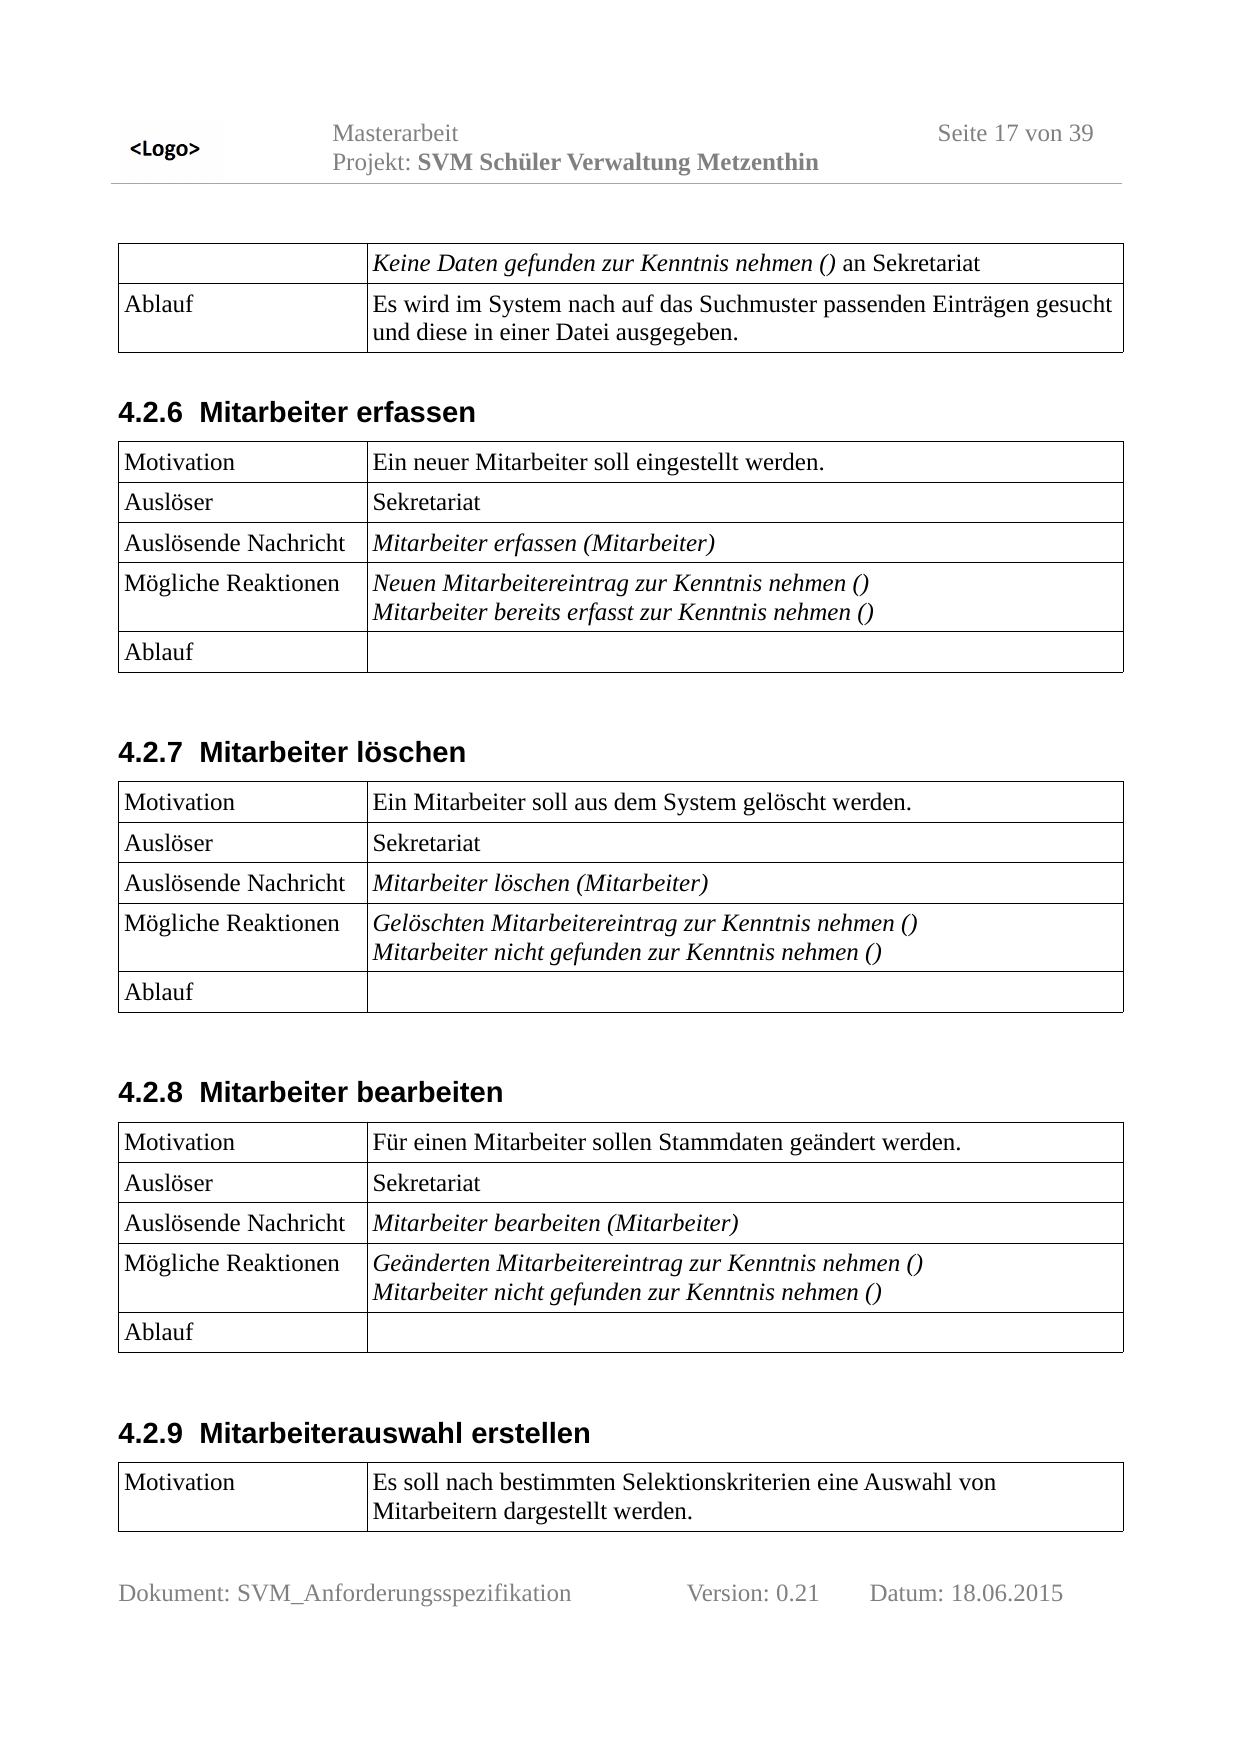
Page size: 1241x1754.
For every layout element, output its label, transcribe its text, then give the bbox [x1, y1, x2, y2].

table_cell Auslösende Nachricht [119, 523, 367, 562]
table_header Ein neuer Mitarbeiter soll eingestellt werden. [368, 442, 1123, 482]
table_header Motivation [119, 442, 367, 482]
table_cell Es wird im System nach auf das Suchmuster passenden Einträgen gesucht und diese in einer Datei ausgegeben. [368, 284, 1123, 352]
table_cell Mögliche Reaktionen [119, 1244, 367, 1312]
table_cell Ablauf [119, 972, 367, 1012]
subtitle Mitarbeiter bearbeiten [118, 1076, 1122, 1109]
table_cell [368, 1313, 1123, 1352]
table_header Motivation [119, 782, 367, 822]
subtitle Mitarbeiter erfassen [118, 395, 1122, 429]
table_cell [368, 972, 1123, 1012]
table_cell Mögliche Reaktionen [119, 563, 367, 631]
table_cell Mögliche Reaktionen [119, 904, 367, 971]
picture [118, 118, 224, 183]
subtitle Mitarbeiterauswahl erstellen [118, 1416, 1122, 1449]
table_cell Auslöser [119, 483, 367, 522]
table_header Es soll nach bestimmten Selektionskriterien eine Auswahl von Mitarbeitern dargestellt werden. [368, 1463, 1123, 1531]
table_cell Ablauf [119, 632, 367, 672]
table_cell Sekretariat [368, 483, 1123, 522]
table_cell [368, 632, 1123, 672]
table_cell Ablauf [119, 1313, 367, 1352]
table_header Für einen Mitarbeiter sollen Stammdaten geändert werden. [368, 1123, 1123, 1162]
table_header Motivation [119, 1463, 367, 1531]
table_cell Auslösende Nachricht [119, 1203, 367, 1242]
table_cell Sekretariat [368, 823, 1123, 862]
table_cell Sekretariat [368, 1163, 1123, 1202]
table_cell Auslösende Nachricht [119, 863, 367, 902]
table_cell Keine Daten gefunden zur Kenntnis nehmen () an Sekretariat [368, 244, 1123, 283]
table_cell Neuen Mitarbeitereintrag zur Kenntnis nehmen () Mitarbeiter bereits erfasst zur Kenntnis nehmen () [368, 563, 1123, 631]
table_cell Gelöschten Mitarbeitereintrag zur Kenntnis nehmen () Mitarbeiter nicht gefunden zur Kenntnis nehmen () [368, 904, 1123, 971]
table_cell Geänderten Mitarbeitereintrag zur Kenntnis nehmen () Mitarbeiter nicht gefunden zur Kenntnis nehmen () [368, 1244, 1123, 1312]
table_cell [119, 244, 367, 283]
table_header Motivation [119, 1123, 367, 1162]
table_cell Mitarbeiter löschen (Mitarbeiter) [368, 863, 1123, 902]
table_cell Ablauf [119, 284, 367, 352]
table_cell Auslöser [119, 1163, 367, 1202]
subtitle Mitarbeiter löschen [118, 735, 1122, 769]
table_cell Mitarbeiter erfassen (Mitarbeiter) [368, 523, 1123, 562]
table_cell Auslöser [119, 823, 367, 862]
table_cell Mitarbeiter bearbeiten (Mitarbeiter) [368, 1203, 1123, 1242]
table_header Ein Mitarbeiter soll aus dem System gelöscht werden. [368, 782, 1123, 822]
